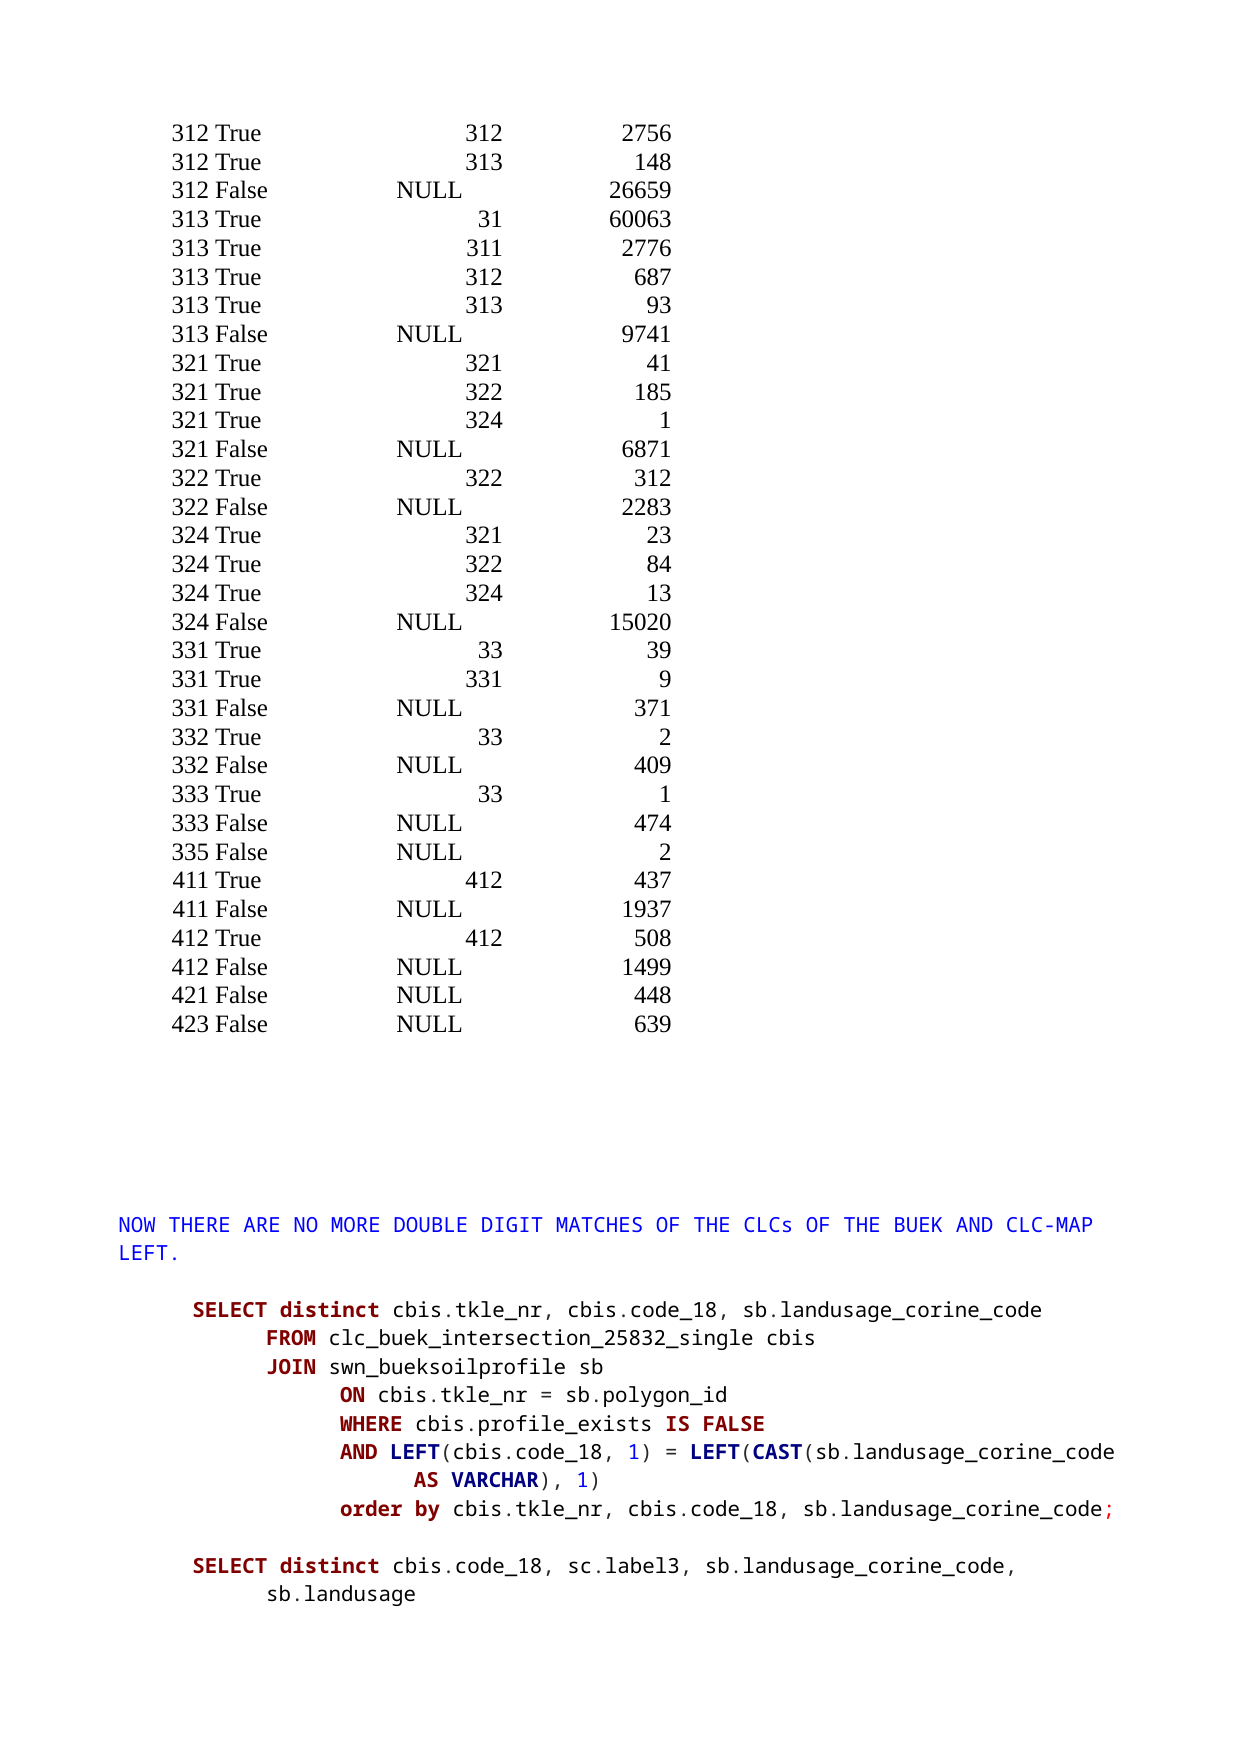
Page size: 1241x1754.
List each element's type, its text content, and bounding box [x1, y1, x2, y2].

table_cell True [212, 147, 393, 176]
table_cell NULL [393, 894, 506, 923]
table_cell 321 [112, 348, 212, 377]
table_cell 322 [112, 492, 212, 521]
table_cell 6871 [506, 434, 674, 463]
table_cell NULL [393, 693, 506, 722]
table_cell 41 [506, 348, 674, 377]
table_cell 313 [112, 204, 212, 233]
table_cell True [212, 348, 393, 377]
table_cell False [212, 492, 393, 521]
table_cell 371 [506, 693, 674, 722]
table_cell NULL [393, 837, 506, 866]
table_cell 331 [112, 664, 212, 693]
text JOIN swn_bueksoilprofile sb [118, 1352, 1122, 1380]
table_cell 321 [112, 406, 212, 434]
table_cell False [212, 981, 393, 1009]
table_cell 508 [506, 923, 674, 952]
table_cell 331 [393, 664, 506, 693]
table_cell False [212, 837, 393, 866]
table_cell 60063 [506, 204, 674, 233]
table_cell 311 [393, 233, 506, 262]
table_cell 2283 [506, 492, 674, 521]
table_cell 312 [112, 176, 212, 204]
table_cell 448 [506, 981, 674, 1009]
table_cell 313 [112, 233, 212, 262]
table_cell 33 [393, 722, 506, 751]
text NOW THERE ARE NO MORE DOUBLE DIGIT MATCHES OF THE CLCs OF THE BUEK AND CLC-MAP LEFT. [118, 1210, 1122, 1267]
table_cell 2756 [506, 118, 674, 147]
table_cell 313 [112, 319, 212, 348]
table_cell 333 [112, 779, 212, 808]
table_cell NULL [393, 607, 506, 636]
table_cell False [212, 952, 393, 981]
table_cell 412 [112, 952, 212, 981]
table_cell 322 [393, 463, 506, 492]
table_cell 31 [393, 204, 506, 233]
table_cell 23 [506, 521, 674, 549]
table_cell 312 [393, 262, 506, 291]
table_cell 312 [112, 118, 212, 147]
table_cell 321 [393, 348, 506, 377]
table_cell 312 [506, 463, 674, 492]
table_cell 39 [506, 636, 674, 664]
table_cell 412 [393, 923, 506, 952]
table_cell 321 [112, 377, 212, 406]
table_cell 409 [506, 751, 674, 779]
table_cell True [212, 377, 393, 406]
table_cell NULL [393, 319, 506, 348]
table_cell NULL [393, 952, 506, 981]
text SELECT distinct cbis.code_18, sc.label3, sb.landusage_corine_code, sb.landusage [118, 1551, 1122, 1608]
table_cell 33 [393, 779, 506, 808]
text SELECT distinct cbis.tkle_nr, cbis.code_18, sb.landusage_corine_code [118, 1295, 1122, 1323]
table_cell True [212, 549, 393, 578]
table_cell 313 [112, 291, 212, 319]
table_cell True [212, 233, 393, 262]
table_cell 313 [393, 147, 506, 176]
table_cell 148 [506, 147, 674, 176]
table_cell False [212, 176, 393, 204]
table_cell True [212, 291, 393, 319]
table_cell True [212, 779, 393, 808]
table_cell 185 [506, 377, 674, 406]
table_cell 13 [506, 578, 674, 607]
table_cell 421 [112, 981, 212, 1009]
table_cell 324 [112, 549, 212, 578]
table_cell False [212, 808, 393, 837]
table_cell 313 [112, 262, 212, 291]
table_cell 1937 [506, 894, 674, 923]
table_cell 412 [112, 923, 212, 952]
table_cell 313 [393, 291, 506, 319]
table_cell False [212, 693, 393, 722]
table_cell True [212, 636, 393, 664]
table_cell NULL [393, 981, 506, 1009]
table_cell True [212, 521, 393, 549]
table_cell 324 [112, 607, 212, 636]
table_cell 1499 [506, 952, 674, 981]
table_cell NULL [393, 751, 506, 779]
table_cell 423 [112, 1009, 212, 1038]
table_cell 312 [393, 118, 506, 147]
table_cell False [212, 751, 393, 779]
text AND LEFT(cbis.code_18, 1) = LEFT(CAST(sb.landusage_corine_code AS VARCHAR), 1) [118, 1437, 1122, 1494]
table_cell 322 [393, 549, 506, 578]
table_cell True [212, 118, 393, 147]
table_cell 2 [506, 837, 674, 866]
table_cell False [212, 319, 393, 348]
table_cell 335 [112, 837, 212, 866]
table_cell 1 [506, 779, 674, 808]
table_cell 33 [393, 636, 506, 664]
table_cell NULL [393, 808, 506, 837]
table_cell False [212, 607, 393, 636]
table_cell 322 [112, 463, 212, 492]
table_cell True [212, 578, 393, 607]
table_cell False [212, 434, 393, 463]
table_cell True [212, 406, 393, 434]
table_cell 9 [506, 664, 674, 693]
table_cell 437 [506, 866, 674, 894]
text WHERE cbis.profile_exists IS FALSE [118, 1409, 1122, 1437]
table_cell NULL [393, 1009, 506, 1038]
table_cell 321 [393, 521, 506, 549]
table_cell 474 [506, 808, 674, 837]
table_cell 324 [112, 521, 212, 549]
table_cell 332 [112, 751, 212, 779]
table_cell False [212, 1009, 393, 1038]
table_cell 332 [112, 722, 212, 751]
table_cell 322 [393, 377, 506, 406]
table_cell False [212, 894, 393, 923]
table_cell True [212, 463, 393, 492]
table_cell 639 [506, 1009, 674, 1038]
table_cell 15020 [506, 607, 674, 636]
table_cell 26659 [506, 176, 674, 204]
table_cell 324 [393, 406, 506, 434]
table_cell True [212, 866, 393, 894]
table_cell True [212, 664, 393, 693]
table_cell 1 [506, 406, 674, 434]
table_cell 9741 [506, 319, 674, 348]
table_cell 331 [112, 693, 212, 722]
text ON cbis.tkle_nr = sb.polygon_id [118, 1380, 1122, 1409]
table_cell 324 [393, 578, 506, 607]
table_cell 2776 [506, 233, 674, 262]
table_cell 333 [112, 808, 212, 837]
table_cell NULL [393, 434, 506, 463]
text FROM clc_buek_intersection_25832_single cbis [118, 1323, 1122, 1352]
table_cell True [212, 262, 393, 291]
table_cell 84 [506, 549, 674, 578]
table_cell NULL [393, 492, 506, 521]
text order by cbis.tkle_nr, cbis.code_18, sb.landusage_corine_code; [118, 1494, 1122, 1522]
table_cell True [212, 722, 393, 751]
table_cell NULL [393, 176, 506, 204]
table_cell 411 [112, 894, 212, 923]
table_cell 93 [506, 291, 674, 319]
table_cell 687 [506, 262, 674, 291]
table_cell True [212, 923, 393, 952]
table_cell 312 [112, 147, 212, 176]
table_cell True [212, 204, 393, 233]
table_cell 324 [112, 578, 212, 607]
table_cell 411 [112, 866, 212, 894]
table_cell 331 [112, 636, 212, 664]
table_cell 412 [393, 866, 506, 894]
table_cell 321 [112, 434, 212, 463]
table_cell 2 [506, 722, 674, 751]
